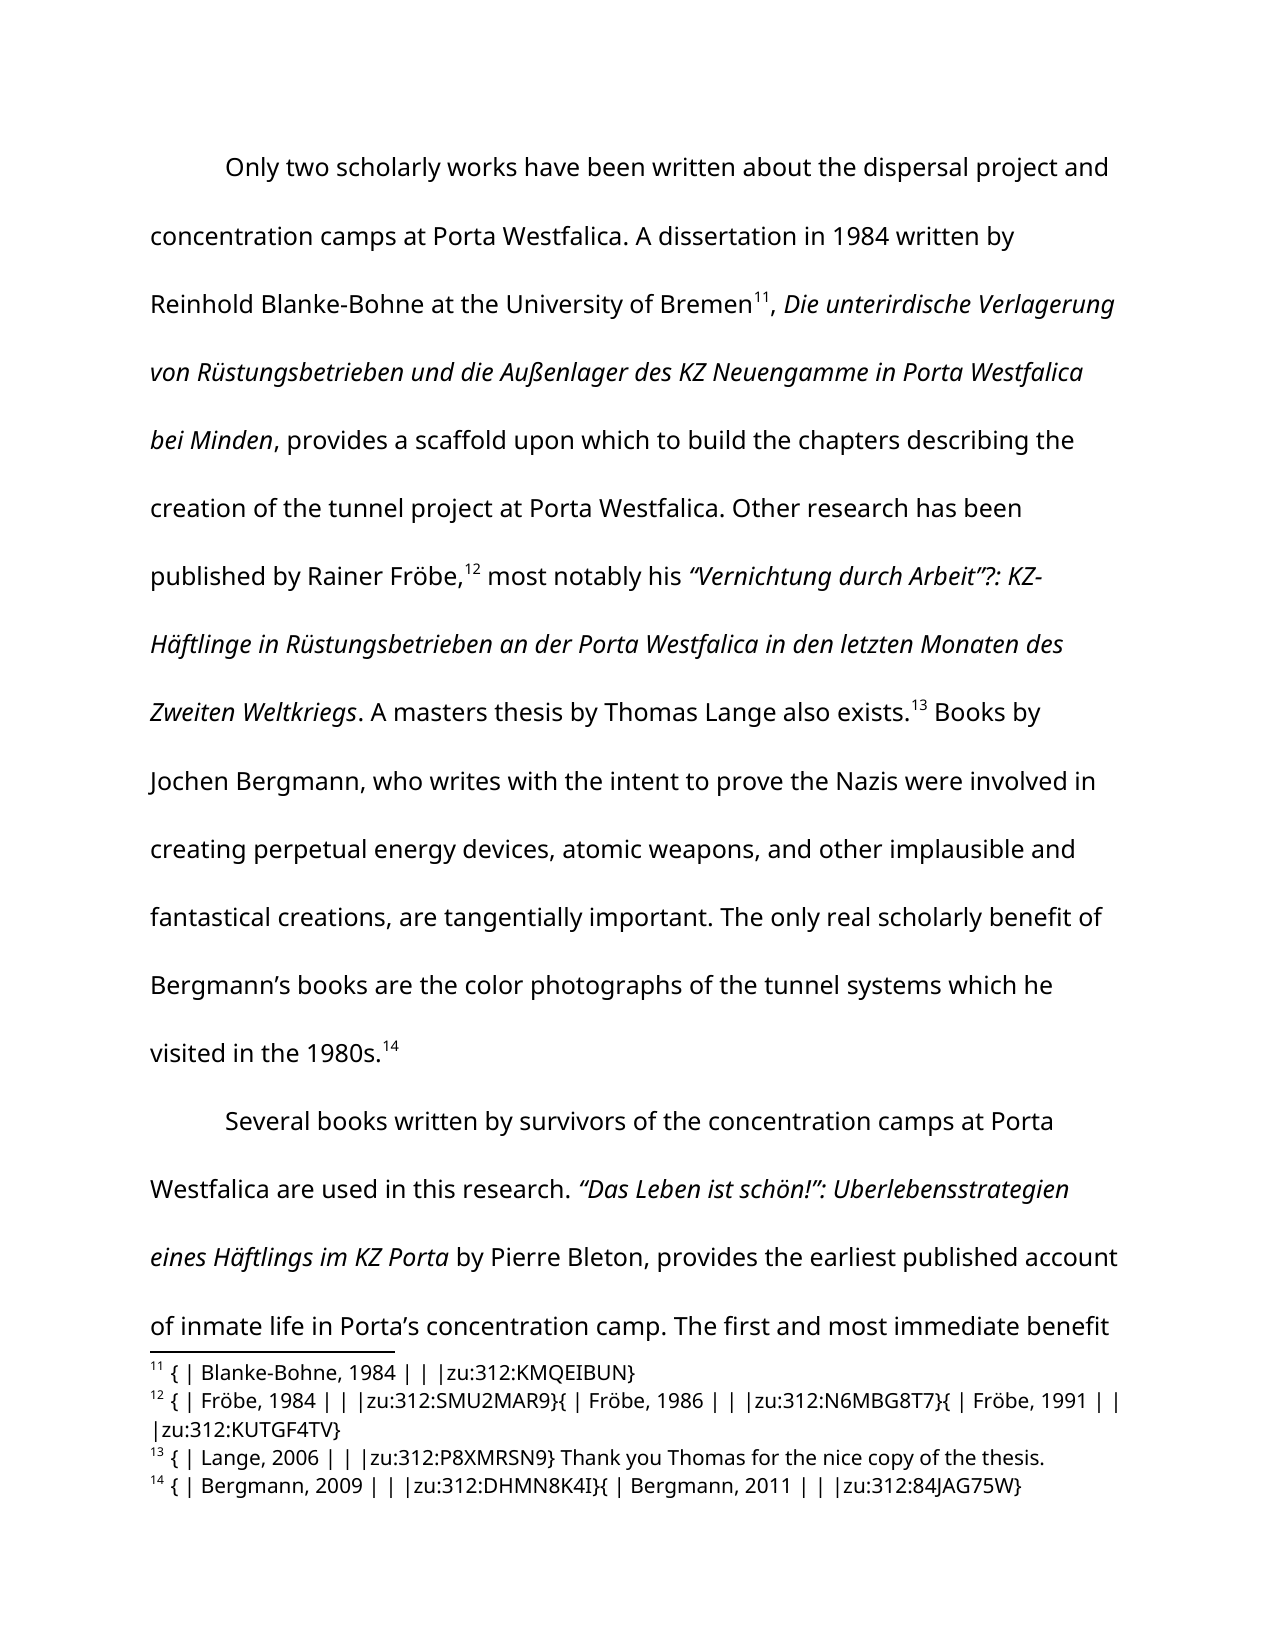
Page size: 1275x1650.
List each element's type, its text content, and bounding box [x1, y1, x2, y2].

text { | Lange, 2006 | | |zu:312:P8XMRSN9} Thank you Thomas for the nice copy of the thesis. [150, 1443, 1125, 1472]
text { | Bergmann, 2009 | | |zu:312:DHMN8K4I}{ | Bergmann, 2011 | | |zu:312:84JAG75W} [150, 1472, 1125, 1500]
text { | Fröbe, 1984 | | |zu:312:SMU2MAR9}{ | Fröbe, 1986 | | |zu:312:N6MBG8T7}{ | Fröbe, 1991 | | |zu:312:KUTGF4TV} [150, 1386, 1125, 1443]
text { | Blanke-Bohne, 1984 | | |zu:312:KMQEIBUN} [150, 1358, 1125, 1386]
text Several books written by survivors of the concentration camps at Porta Westfalica are used in this research. “Das Leben ist schön!”: Uberlebensstrategien eines Häftlings im KZ Porta by Pierre Bleton, provides the earliest published account of inmate life in Porta’s concentration camp. The first and most immediate benefit [150, 1104, 1125, 1342]
text Only two scholarly works have been written about the dispersal project and concentration camps at Porta Westfalica. A dissertation in 1984 written by Reinhold Blanke-Bohne at the University of Bremen, Die unterirdische Verlagerung von Rüstungsbetrieben und die Außenlager des KZ Neuengamme in Porta Westfalica bei Minden, provides a scaffold upon which to build the chapters describing the creation of the tunnel project at Porta Westfalica. Other research has been published by Rainer Fröbe, most notably his “Vernichtung durch Arbeit”?: KZ-Häftlinge in Rüstungsbetrieben an der Porta Westfalica in den letzten Monaten des Zweiten Weltkriegs. A masters thesis by Thomas Lange also exists. Books by Jochen Bergmann, who writes with the intent to prove the Nazis were involved in creating perpetual energy devices, atomic weapons, and other implausible and fantastical creations, are tangentially important. The only real scholarly benefit of Bergmann’s books are the color photographs of the tunnel systems which he visited in the 1980s. [150, 150, 1125, 1070]
